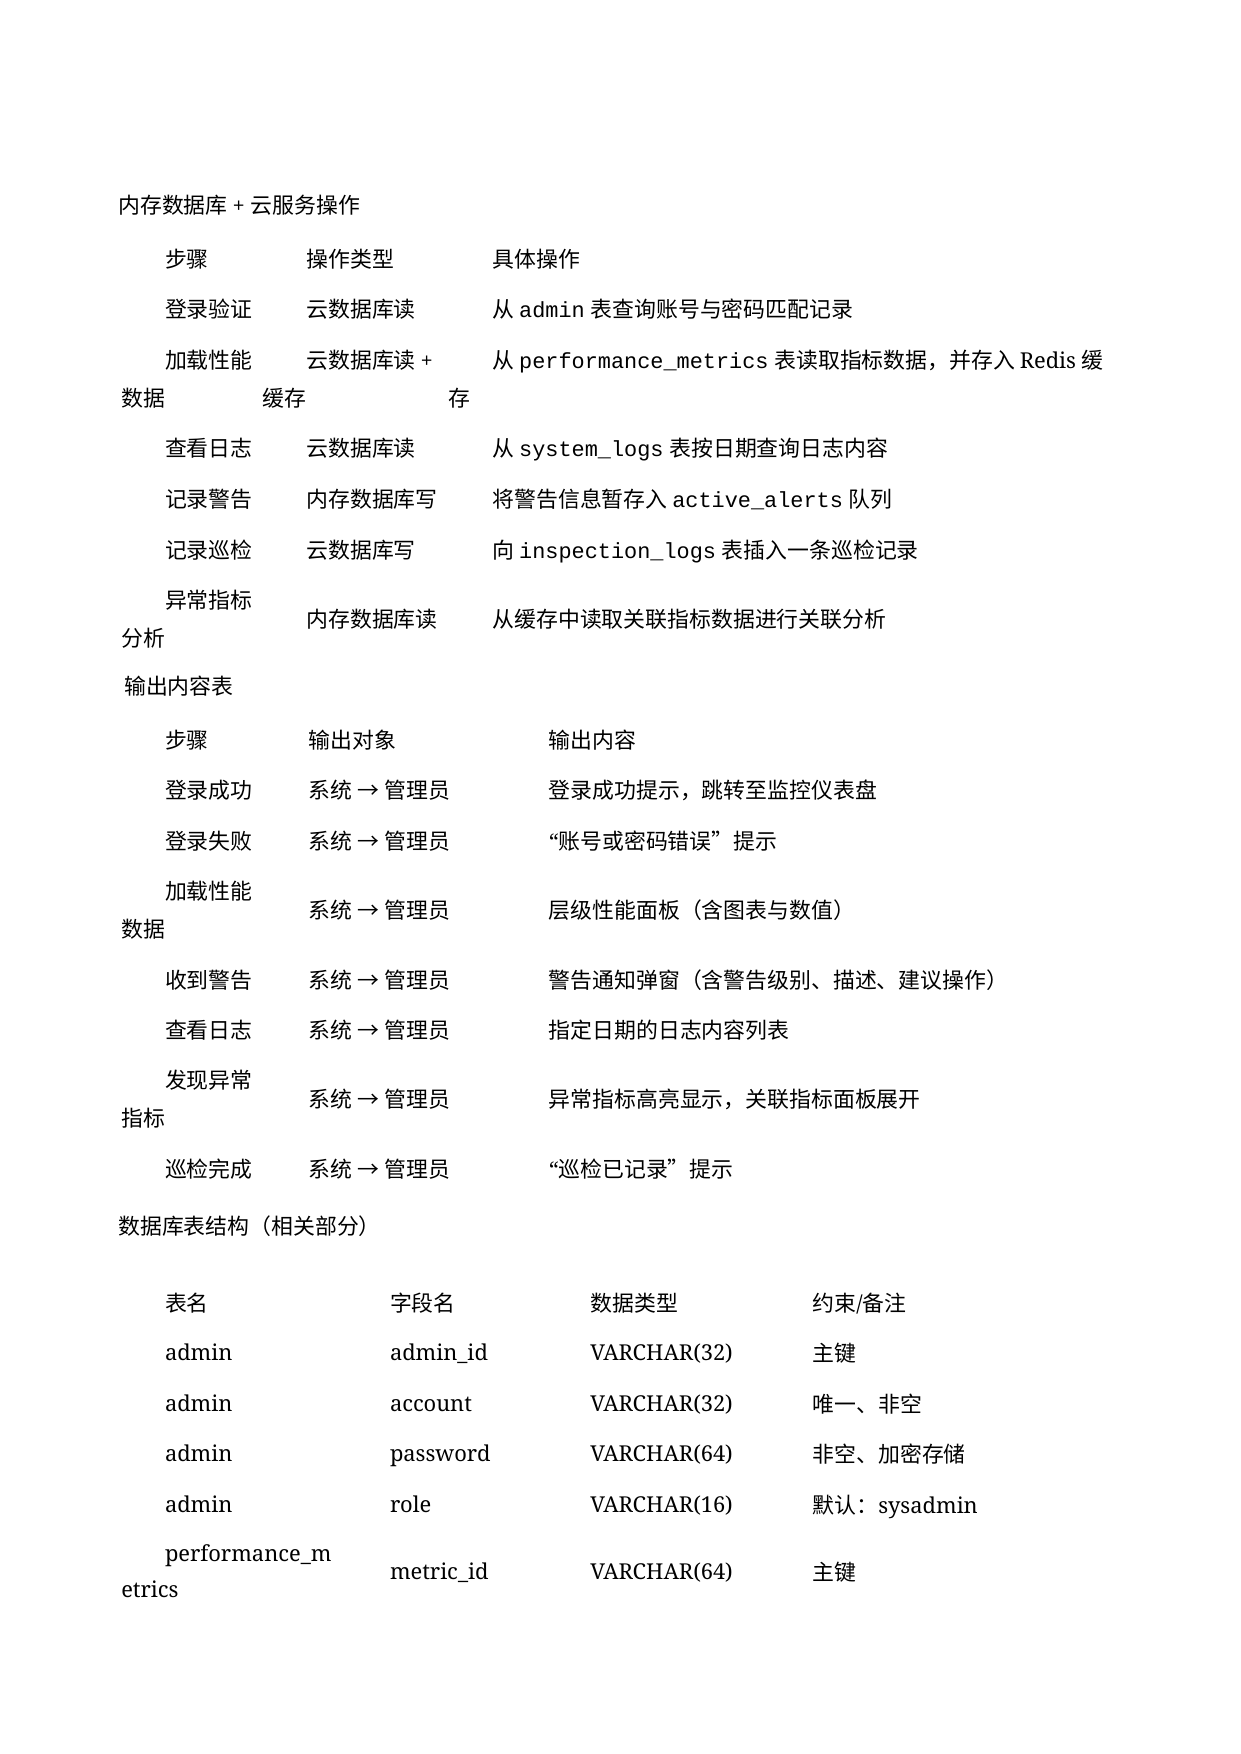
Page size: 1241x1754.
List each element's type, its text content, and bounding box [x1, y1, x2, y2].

table_header 步骤 [118, 232, 259, 283]
table_header 表名 [118, 1277, 343, 1327]
table_cell role [343, 1478, 543, 1529]
table_cell 查看日志 [118, 422, 259, 473]
subtitle 数据库表结构（相关部分） [118, 1209, 1122, 1241]
table_cell VARCHAR(32) [544, 1327, 766, 1377]
table_header 输出对象 [262, 714, 502, 764]
table_cell 登录验证 [118, 283, 259, 333]
table_cell 查看日志 [118, 1004, 262, 1054]
table_cell admin [118, 1478, 343, 1529]
table_header 操作类型 [260, 232, 446, 283]
table_cell 登录成功提示，跳转至监控仪表盘 [502, 764, 1122, 814]
table_header 字段名 [343, 1277, 543, 1327]
table_cell 系统 → 管理员 [262, 953, 502, 1004]
table_cell 异常指标分析 [118, 574, 259, 662]
table_cell 云数据库读 + 缓存 [260, 333, 446, 422]
table_cell 唯一、非空 [766, 1378, 1122, 1428]
table_cell 云数据库读 [260, 422, 446, 473]
table_header 步骤 [118, 714, 262, 764]
table_cell 收到警告 [118, 953, 262, 1004]
table_cell 非空、加密存储 [766, 1428, 1122, 1478]
table_cell 系统 → 管理员 [262, 1143, 502, 1193]
table_cell admin [118, 1327, 343, 1377]
table_cell 云数据库写 [260, 524, 446, 574]
table_cell admin [118, 1378, 343, 1428]
table_cell metric_id [343, 1529, 543, 1613]
table_cell admin [118, 1428, 343, 1478]
table_cell admin_id [343, 1327, 543, 1377]
table_cell password [343, 1428, 543, 1478]
table_cell 层级性能面板（含图表与数值） [502, 865, 1122, 953]
table_header 数据类型 [544, 1277, 766, 1327]
table_cell 主键 [766, 1327, 1122, 1377]
table_cell 默认：sysadmin [766, 1478, 1122, 1529]
table_cell 系统 → 管理员 [262, 1004, 502, 1054]
table_cell 指定日期的日志内容列表 [502, 1004, 1122, 1054]
table_cell “巡检已记录”提示 [502, 1143, 1122, 1193]
table_header 约束/备注 [766, 1277, 1122, 1327]
table_cell 系统 → 管理员 [262, 814, 502, 865]
table_cell 将警告信息暂存入 active_alerts 队列 [446, 473, 1122, 523]
table_cell 从缓存中读取关联指标数据进行关联分析 [446, 574, 1122, 662]
text 输出内容表 [118, 669, 1122, 701]
table_header 输出内容 [502, 714, 1122, 764]
table_cell 警告通知弹窗（含警告级别、描述、建议操作） [502, 953, 1122, 1004]
table_cell VARCHAR(32) [544, 1378, 766, 1428]
table_cell 发现异常指标 [118, 1054, 262, 1142]
table_header 具体操作 [446, 232, 1122, 283]
table_cell VARCHAR(16) [544, 1478, 766, 1529]
table_cell 云数据库读 [260, 283, 446, 333]
table_cell 系统 → 管理员 [262, 1054, 502, 1142]
text 内存数据库 + 云服务操作 [118, 188, 1122, 219]
table_cell 主键 [766, 1529, 1122, 1613]
table_cell 向 inspection_logs 表插入一条巡检记录 [446, 524, 1122, 574]
table_cell 内存数据库读 [260, 574, 446, 662]
table_cell performance_metrics [118, 1529, 343, 1613]
table_cell 从 performance_metrics 表读取指标数据，并存入 Redis 缓存 [446, 333, 1122, 422]
table_cell “账号或密码错误”提示 [502, 814, 1122, 865]
table_cell 巡检完成 [118, 1143, 262, 1193]
table_cell 异常指标高亮显示，关联指标面板展开 [502, 1054, 1122, 1142]
table_cell 登录成功 [118, 764, 262, 814]
table_cell 加载性能数据 [118, 865, 262, 953]
table_cell account [343, 1378, 543, 1428]
table_cell 登录失败 [118, 814, 262, 865]
table_cell 系统 → 管理员 [262, 764, 502, 814]
table_cell 从 admin 表查询账号与密码匹配记录 [446, 283, 1122, 333]
table_cell 从 system_logs 表按日期查询日志内容 [446, 422, 1122, 473]
table_cell 加载性能数据 [118, 333, 259, 422]
table_cell VARCHAR(64) [544, 1428, 766, 1478]
table_cell 系统 → 管理员 [262, 865, 502, 953]
table_cell 记录巡检 [118, 524, 259, 574]
table_cell VARCHAR(64) [544, 1529, 766, 1613]
table_cell 内存数据库写 [260, 473, 446, 523]
table_cell 记录警告 [118, 473, 259, 523]
